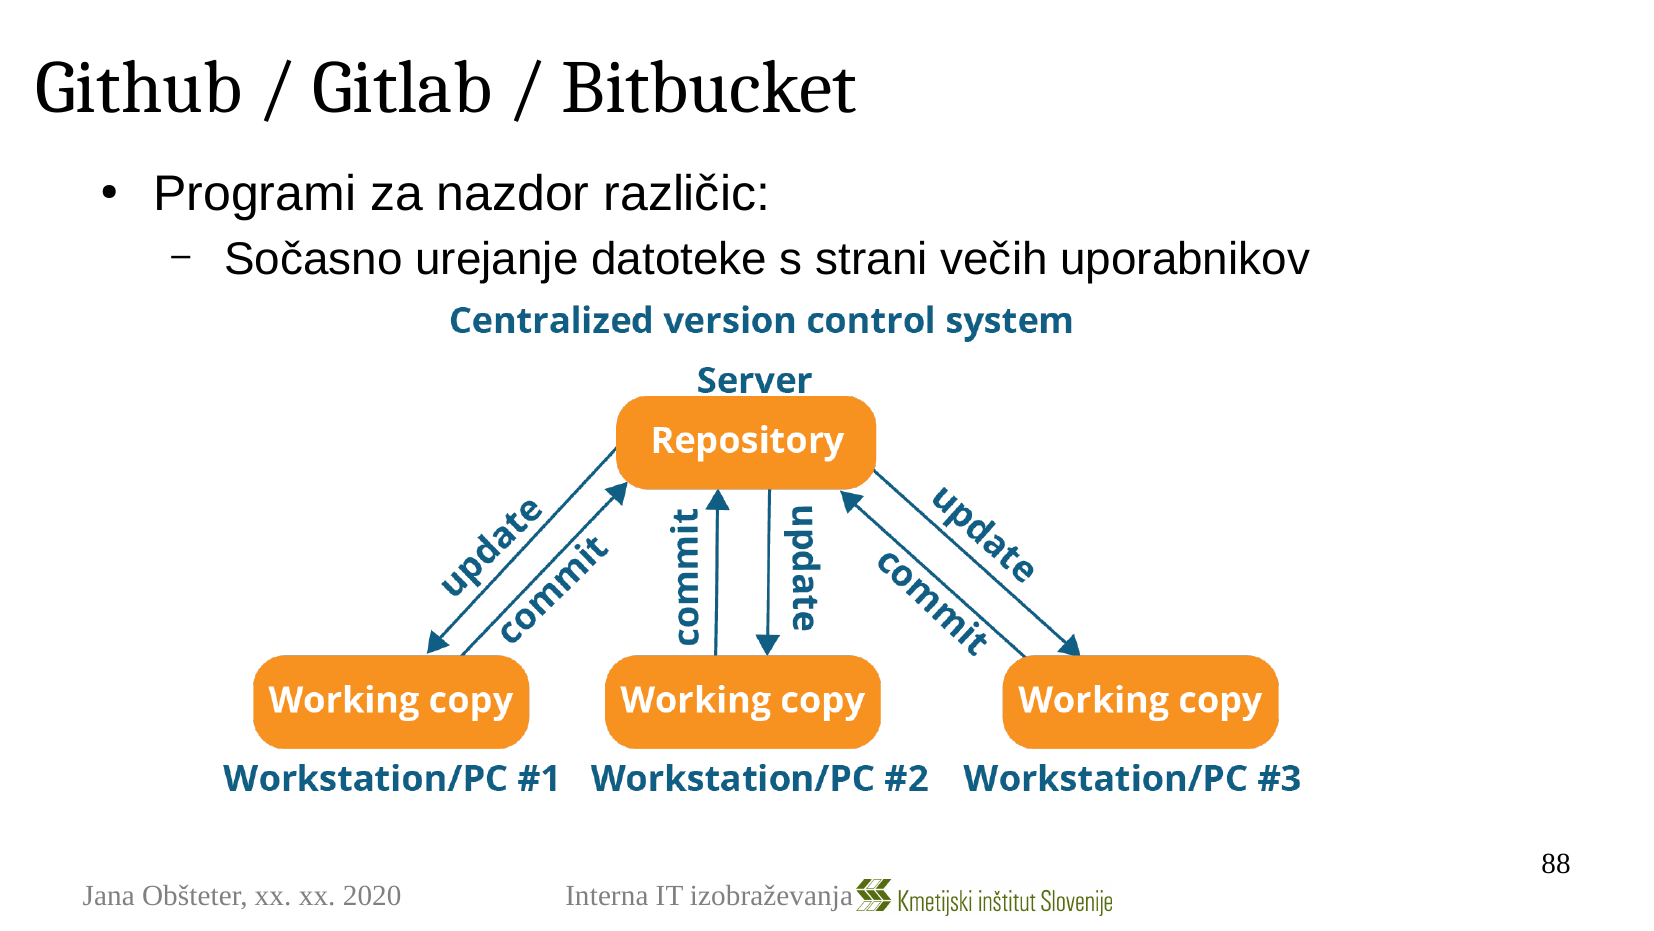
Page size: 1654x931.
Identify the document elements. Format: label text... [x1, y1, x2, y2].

title Github / Gitlab / Bitbucket [35, 21, 1524, 154]
list Programi za nazdor različic: Sočasno urejanje datoteke s strani večih uporabnikov [82, 165, 1642, 827]
picture [856, 879, 1112, 916]
picture [150, 280, 1374, 821]
